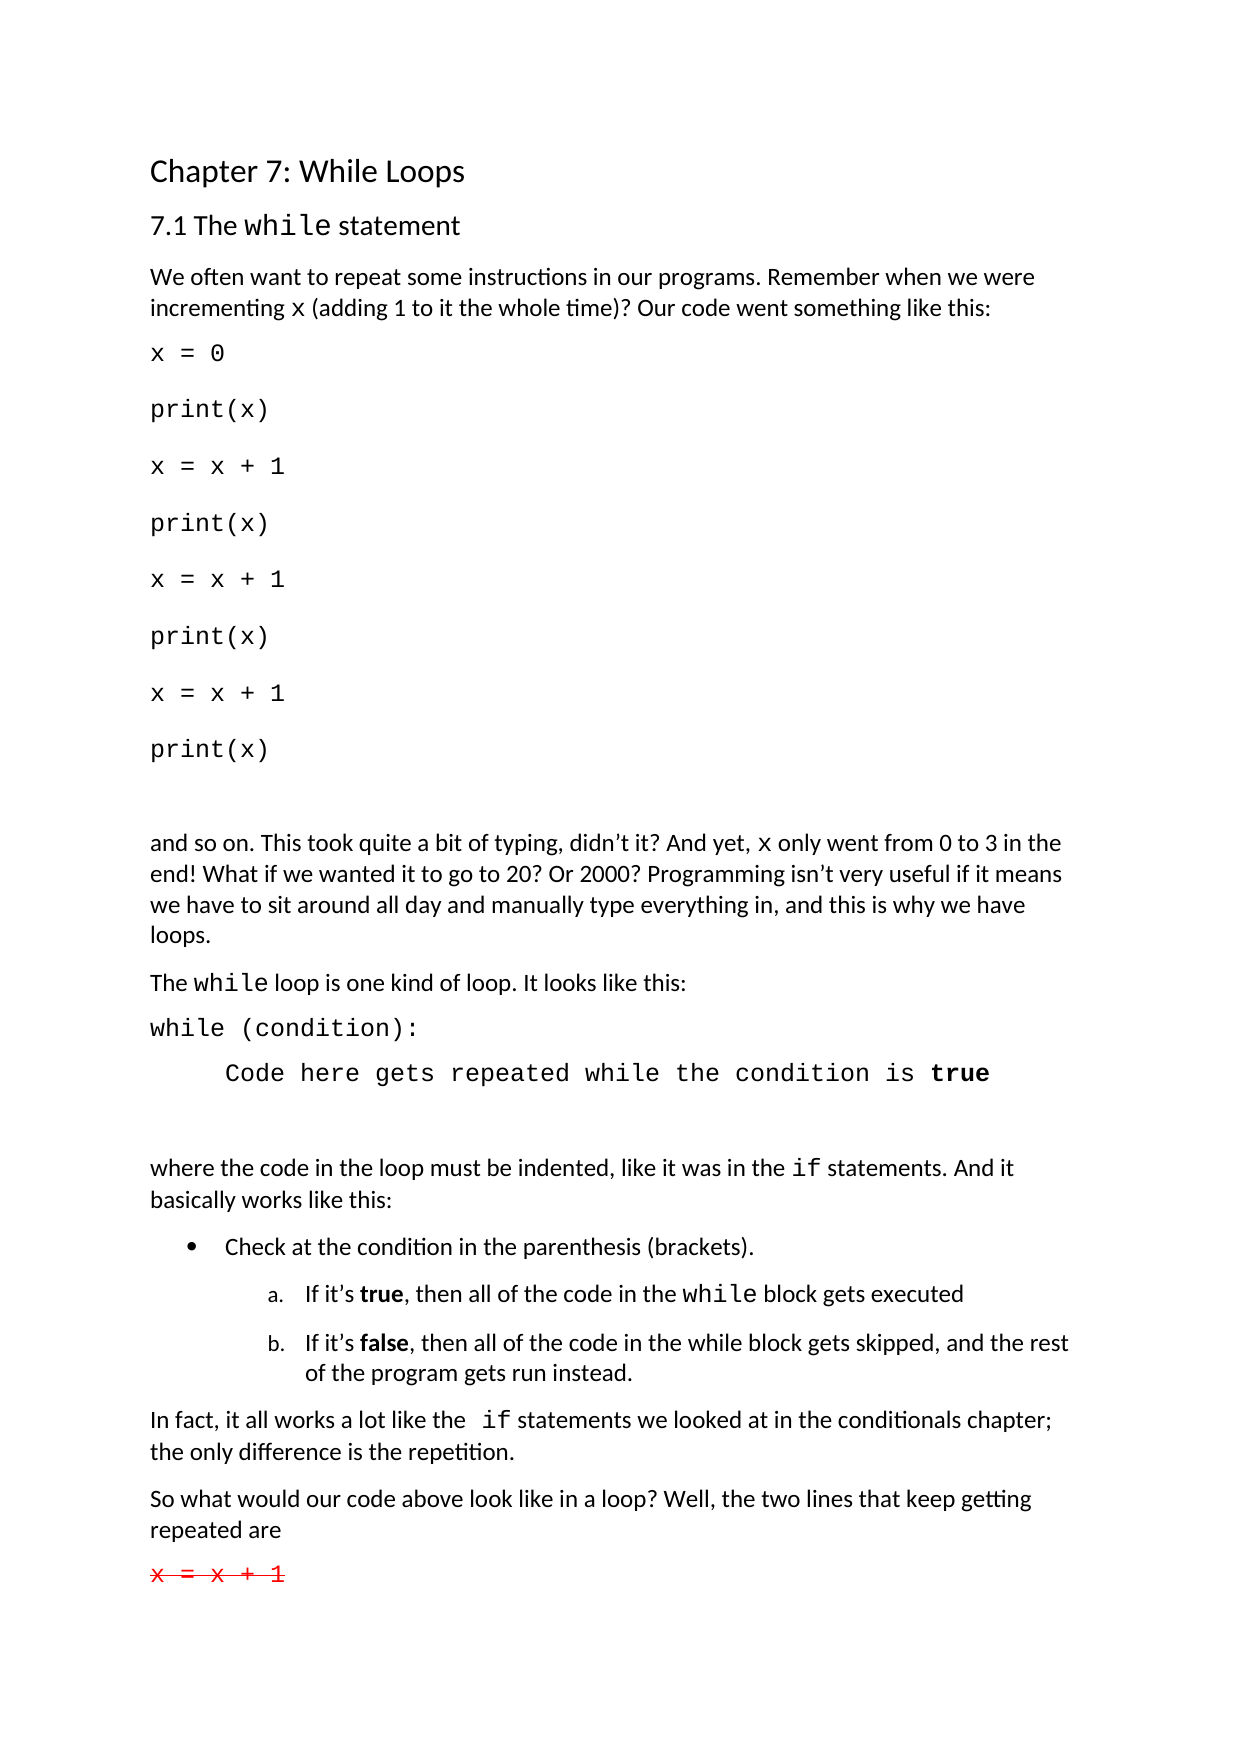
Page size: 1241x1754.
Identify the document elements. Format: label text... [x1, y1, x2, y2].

text Code here gets repeated while the condition is true [150, 1060, 1090, 1088]
text x = x + 1 [150, 680, 1090, 708]
list If it’s true, then all of the code in the while block gets executed [267, 1278, 1090, 1310]
text x = x + 1 [150, 1561, 1090, 1590]
list Check at the condition in the parenthesis (brackets). [187, 1231, 1090, 1262]
text and so on. This took quite a bit of typing, didn’t it? And yet, x only went from 0 to 3 in the end! What if we wanted it to go to 20? Or 2000? Programming isn’t very useful if it means we have to sit around all day and manually type everything in, and this is why we have loops. [150, 827, 1090, 950]
text In fact, it all works a lot like the if statements we looked at in the conditionals chapter; the only difference is the repetition. [150, 1405, 1090, 1467]
text print(x) [150, 737, 1090, 765]
text We often want to repeat some instructions in our programs. Remember when we were incrementing x (adding 1 to it the whole time)? Our code went something like this: [150, 261, 1090, 323]
text where the code in the loop must be indented, like it was in the if statements. And it basically works like this: [150, 1152, 1090, 1215]
text x = x + 1 [150, 453, 1090, 482]
text x = 0 [150, 340, 1090, 368]
text The while loop is one kind of loop. It looks like this: [150, 967, 1090, 998]
text So what would our code above look like in a loop? Well, the two lines that keep getting repeated are [150, 1484, 1090, 1545]
text print(x) [150, 510, 1090, 538]
list If it’s false, then all of the code in the while block gets skipped, and the rest of the program gets run instead. [267, 1327, 1090, 1388]
text 7.1 The while statement [150, 207, 1090, 244]
text x = x + 1 [150, 567, 1090, 595]
text print(x) [150, 397, 1090, 425]
text print(x) [150, 623, 1090, 652]
text Chapter 7: While Loops [150, 150, 1090, 191]
text while (condition): [150, 1015, 1090, 1043]
